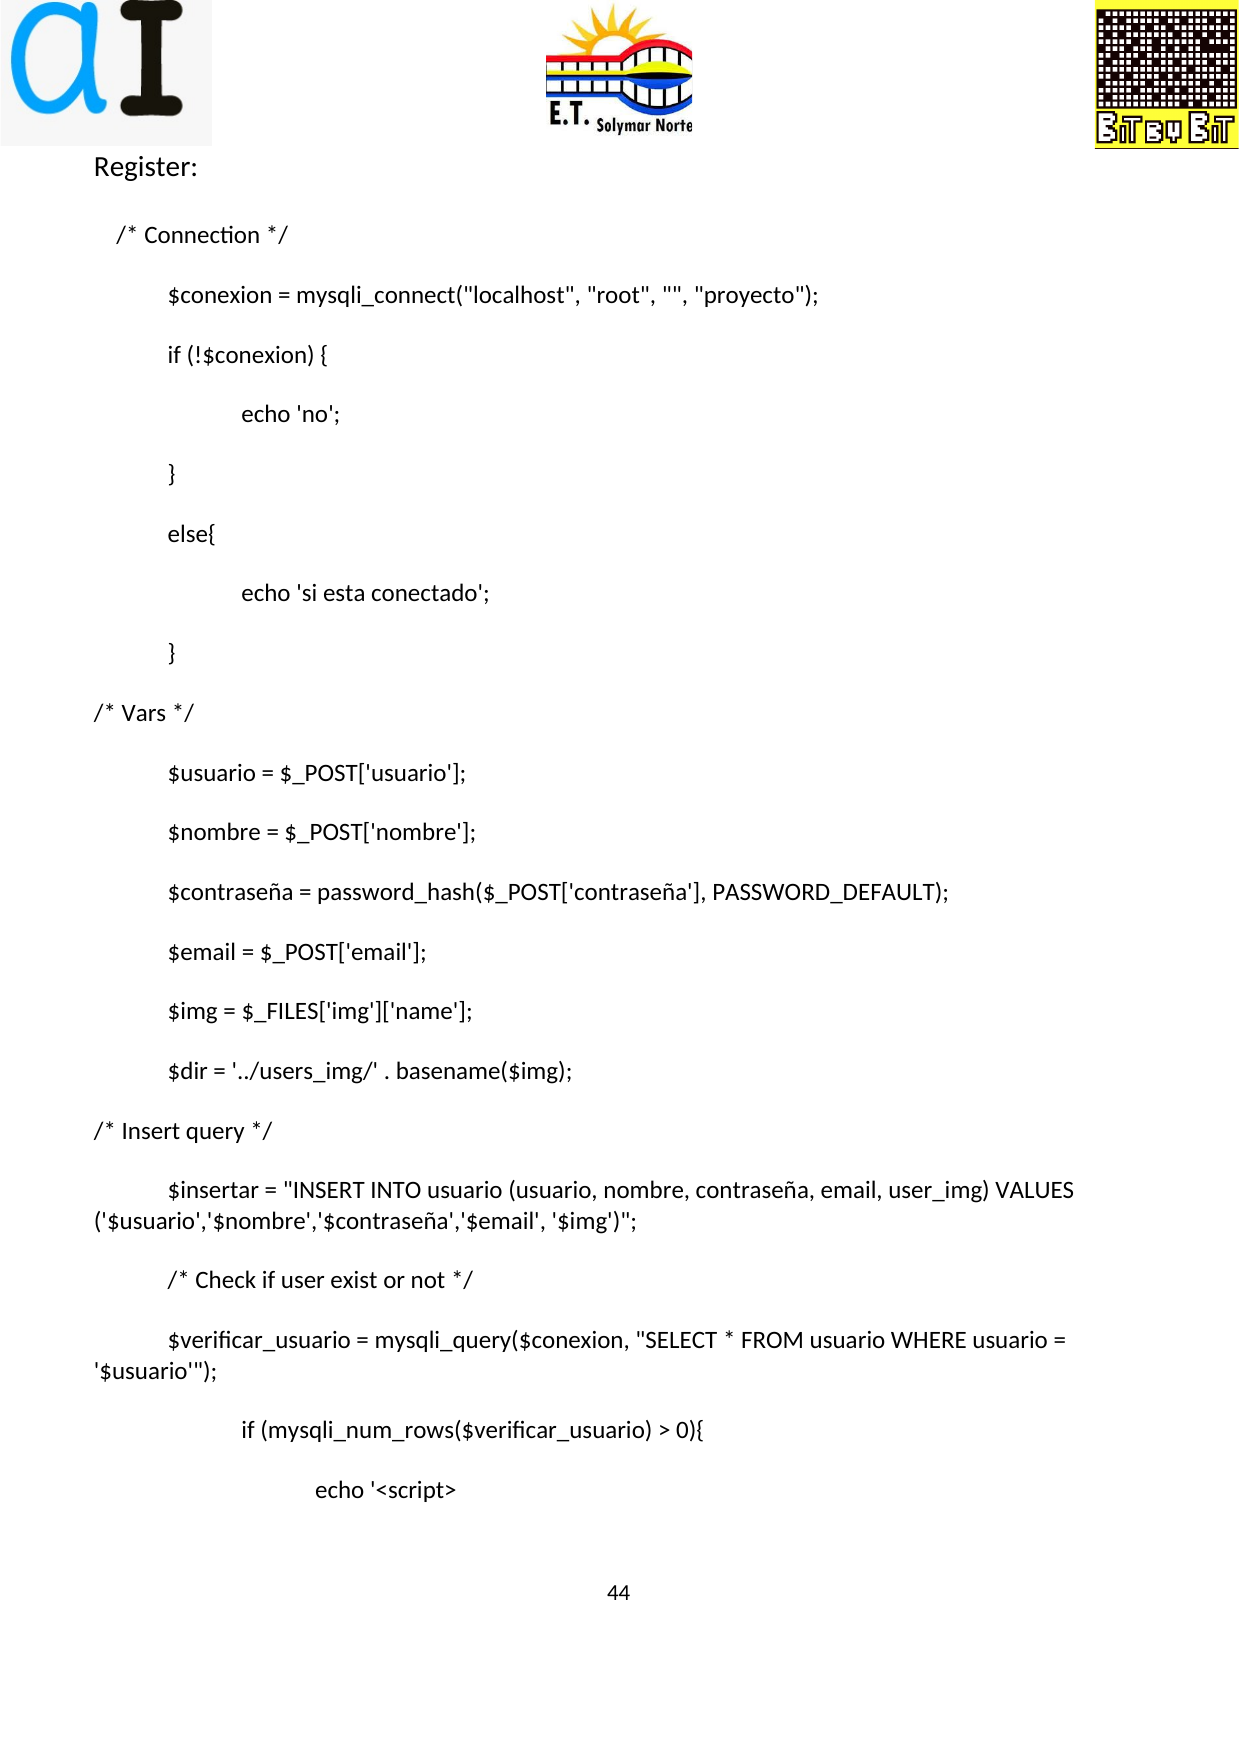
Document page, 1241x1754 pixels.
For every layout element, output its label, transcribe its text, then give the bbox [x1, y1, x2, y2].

text if (mysqli_num_rows($verificar_usuario) > 0){ [94, 1414, 1143, 1445]
text echo '<script> [94, 1474, 1143, 1505]
text echo 'si esta conectado'; [94, 578, 1143, 608]
text $insertar = "INSERT INTO usuario (usuario, nombre, contraseña, email, user_img) VALUES ('$usuario','$nombre','$contraseña','$email', '$img')"; [94, 1174, 1143, 1236]
text $usuario = $_POST['usuario']; [94, 757, 1143, 787]
text else{ [94, 518, 1143, 548]
text $nombre = $_POST['nombre']; [94, 816, 1143, 847]
text $dir = '../users_img/' . basename($img); [94, 1055, 1143, 1086]
text $contraseña = password_hash($_POST['contraseña'], PASSWORD_DEFAULT); [94, 876, 1143, 907]
text /* Connection */ [94, 219, 1143, 250]
text $verificar_usuario = mysqli_query($conexion, "SELECT * FROM usuario WHERE usuario = '$usuario'"); [94, 1324, 1143, 1385]
text $img = $_FILES['img']['name']; [94, 995, 1143, 1026]
text } [94, 637, 1143, 668]
picture [0, 0, 212, 146]
text $conexion = mysqli_connect("localhost", "root", "", "proyecto"); [94, 279, 1143, 310]
text $email = $_POST['email']; [94, 936, 1143, 966]
text /* Vars */ [94, 697, 1143, 727]
text if (!$conexion) { [94, 339, 1143, 369]
text /* Check if user exist or not */ [94, 1265, 1143, 1295]
picture [1094, 0, 1239, 149]
text /* Insert query */ [94, 1115, 1143, 1145]
picture [546, 0, 693, 146]
text } [94, 458, 1143, 489]
text Register: [94, 148, 1143, 183]
text echo 'no'; [94, 398, 1143, 429]
